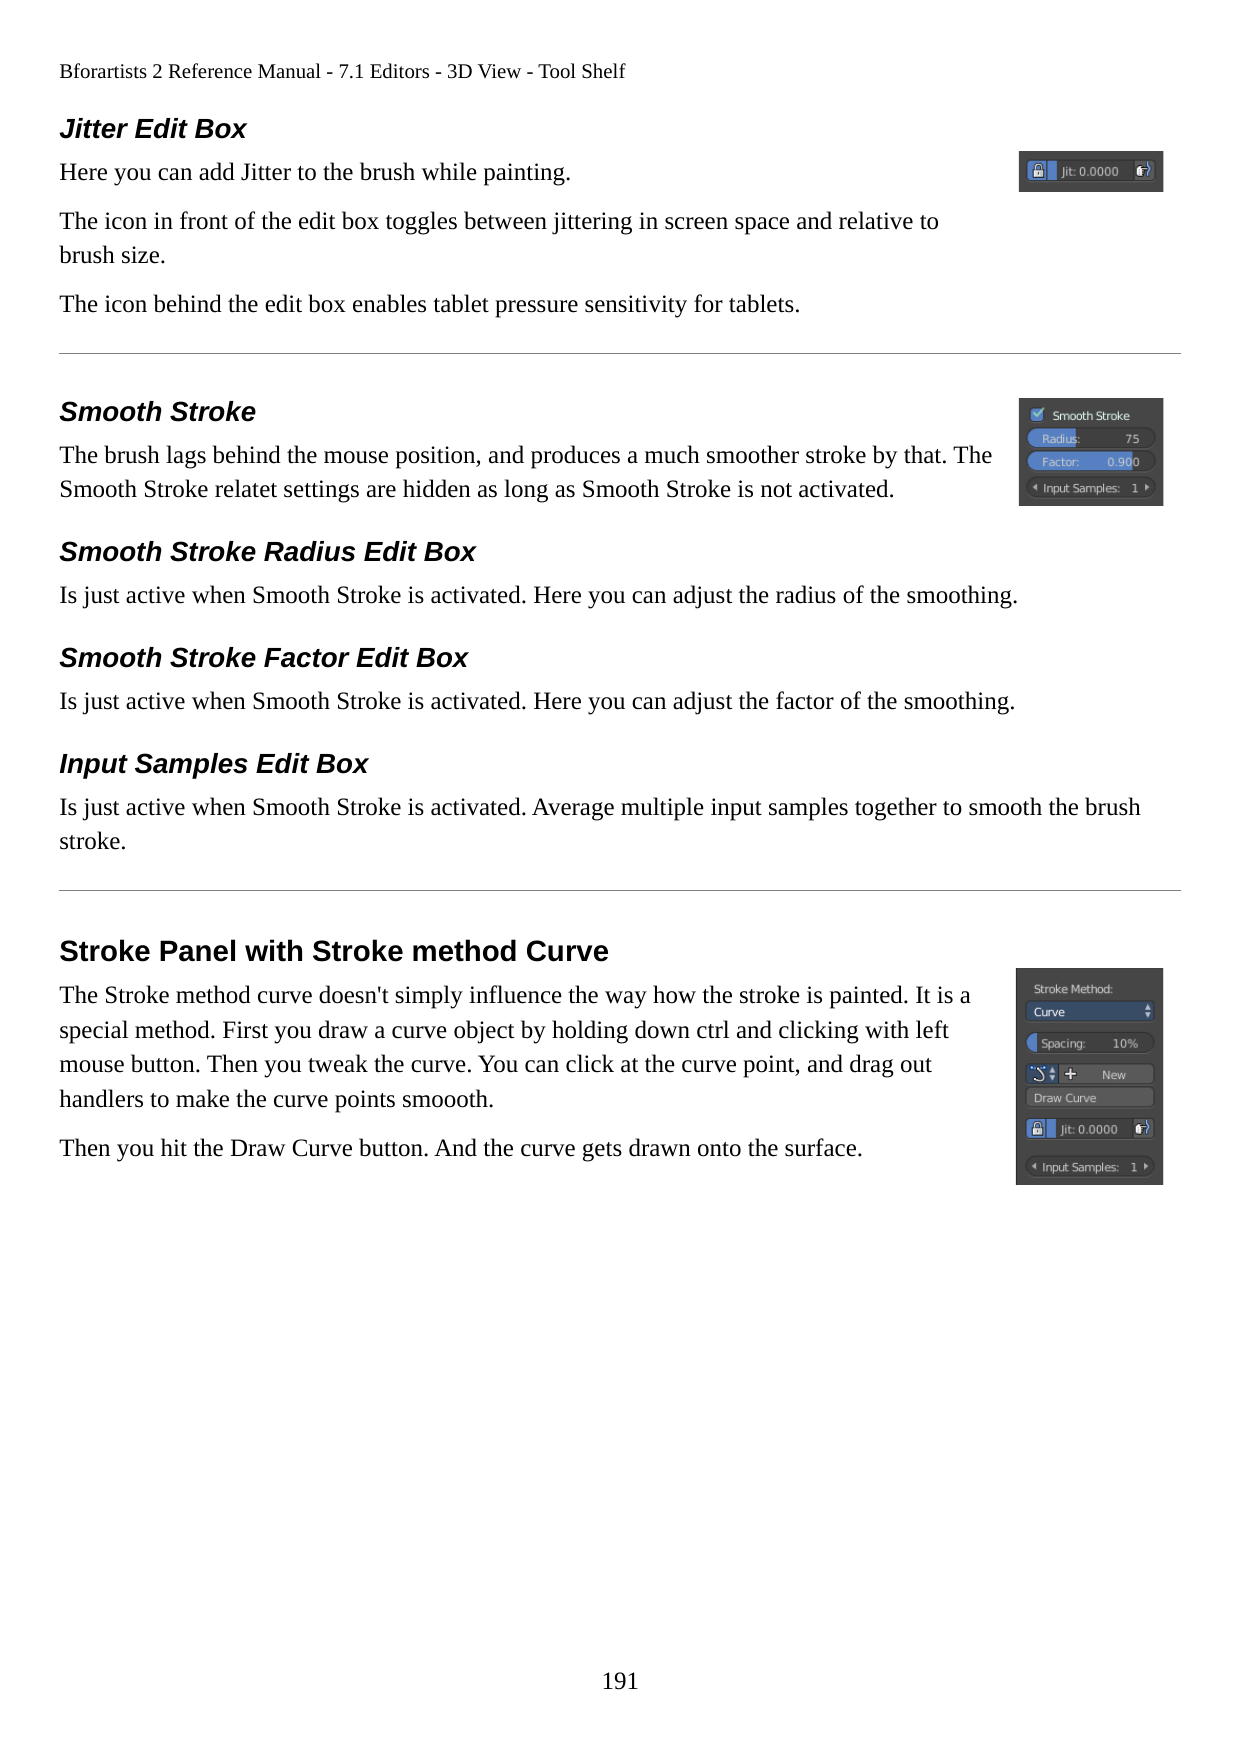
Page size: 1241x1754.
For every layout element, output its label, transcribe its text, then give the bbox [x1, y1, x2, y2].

text Is just active when Smooth Stroke is activated. Average multiple input samples together to smooth the brush stroke. [59, 792, 1181, 855]
text Here you can add Jitter to the brush while painting. [59, 157, 1018, 186]
text The icon in front of the edit box toggles between jittering in screen space and relative to brush size. [59, 206, 1181, 269]
subtitle Input Samples Edit Box [59, 748, 1181, 779]
picture [1018, 151, 1164, 192]
text Is just active when Smooth Stroke is activated. Here you can adjust the factor of the smoothing. [59, 686, 1181, 715]
subtitle Smooth Stroke [59, 395, 1181, 427]
subtitle Stroke Panel with Stroke method Curve [59, 934, 1181, 968]
picture [1018, 398, 1164, 506]
text The brush lags behind the mouse position, and produces a much smoother stroke by that. The Smooth Stroke relatet settings are hidden as long as Smooth Stroke is not activated. [59, 440, 1018, 503]
picture [1015, 968, 1164, 1185]
text The icon behind the edit box enables tablet pressure sensitivity for tablets. [59, 289, 1181, 318]
text Is just active when Smooth Stroke is activated. Here you can adjust the radius of the smoothing. [59, 580, 1181, 609]
subtitle Smooth Stroke Radius Edit Box [59, 536, 1181, 568]
subtitle Jitter Edit Box [59, 113, 1181, 144]
subtitle Smooth Stroke Factor Edit Box [59, 642, 1181, 673]
text The Stroke method curve doesn't simply influence the way how the stroke is painted. It is a special method. First you draw a curve object by holding down ctrl and clicking with left mouse button. Then you tweak the curve. You can click at the curve point, and drag out handlers to make the curve points smoooth. [59, 981, 1015, 1113]
text Then you hit the Draw Curve button. And the curve gets drawn onto the surface. [59, 1133, 1015, 1162]
